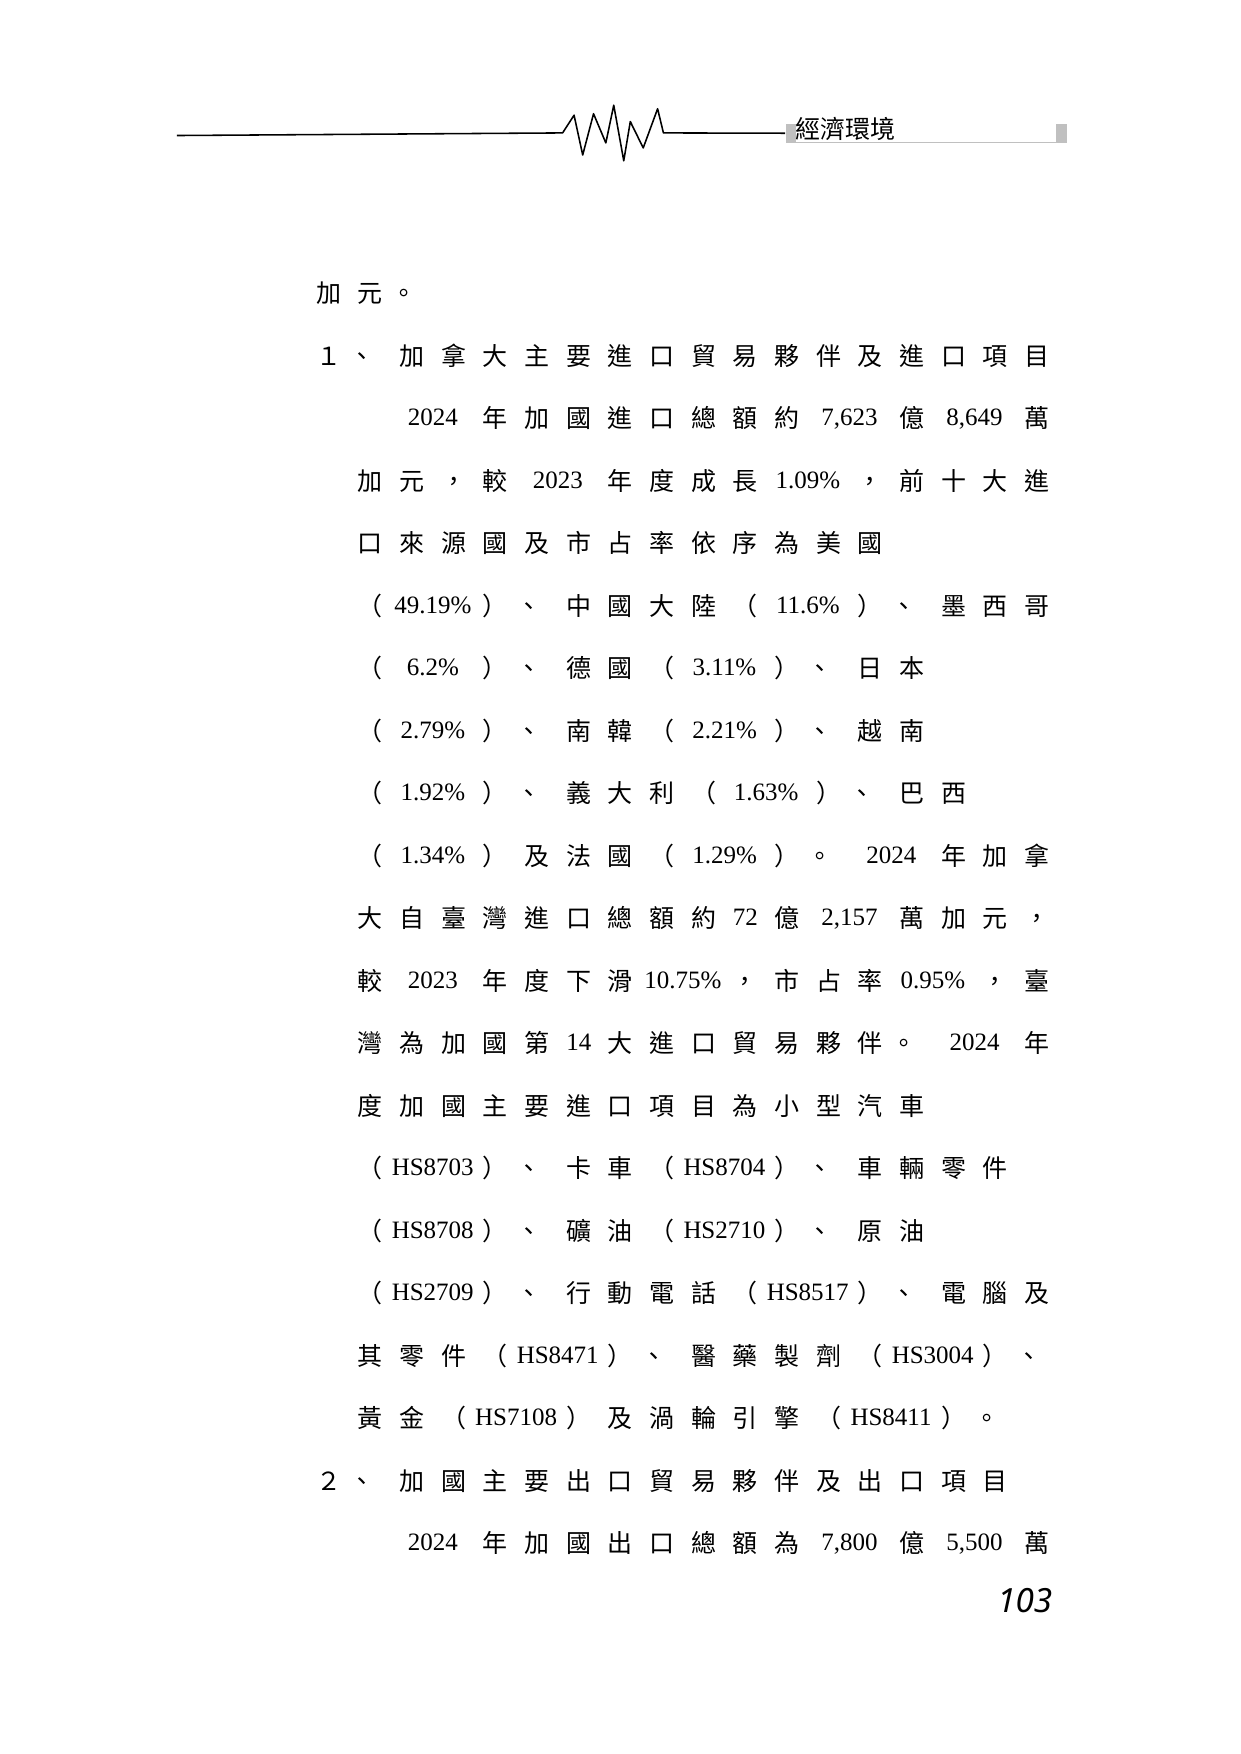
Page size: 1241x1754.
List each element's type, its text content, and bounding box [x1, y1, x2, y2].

text ２、加國主要出口貿易夥伴及出口項目 [281, 1438, 1058, 1500]
text １、加拿大主要進口貿易夥伴及進口項目 [281, 313, 1058, 375]
text 2024年加國出口總額為7,800億5,500萬 [330, 1500, 1058, 1563]
text 2024年加國進口總額約7,623億8,649萬加元，較2023年度成長1.09%，前十大進口來源國及市占率依序為美國（49.19%）、中國大陸（11.6%）、墨西哥（6.2%）、德國（3.11%）、日本（2.79%）、南韓（2.21%）、越南（1.92%）、義大利（1.63%）、巴西（1.34%）及法國（1.29%）。2024年加拿大自臺灣進口總額約72億2,157萬加元，較2023年度下滑10.75%，市占率0.95%，臺灣為加國第14大進口貿易夥伴。2024年度加國主要進口項目為小型汽車（HS8703）、卡車（HS8704）、車輛零件（HS8708）、礦油（HS2710）、原油（HS2709）、行動電話（HS8517）、電腦及其零件（HS8471）、醫藥製劑（HS3004）、黃金（HS7108）及渦輪引擎（HS8411）。 [330, 375, 1058, 1438]
text 加元。 [281, 250, 1058, 313]
